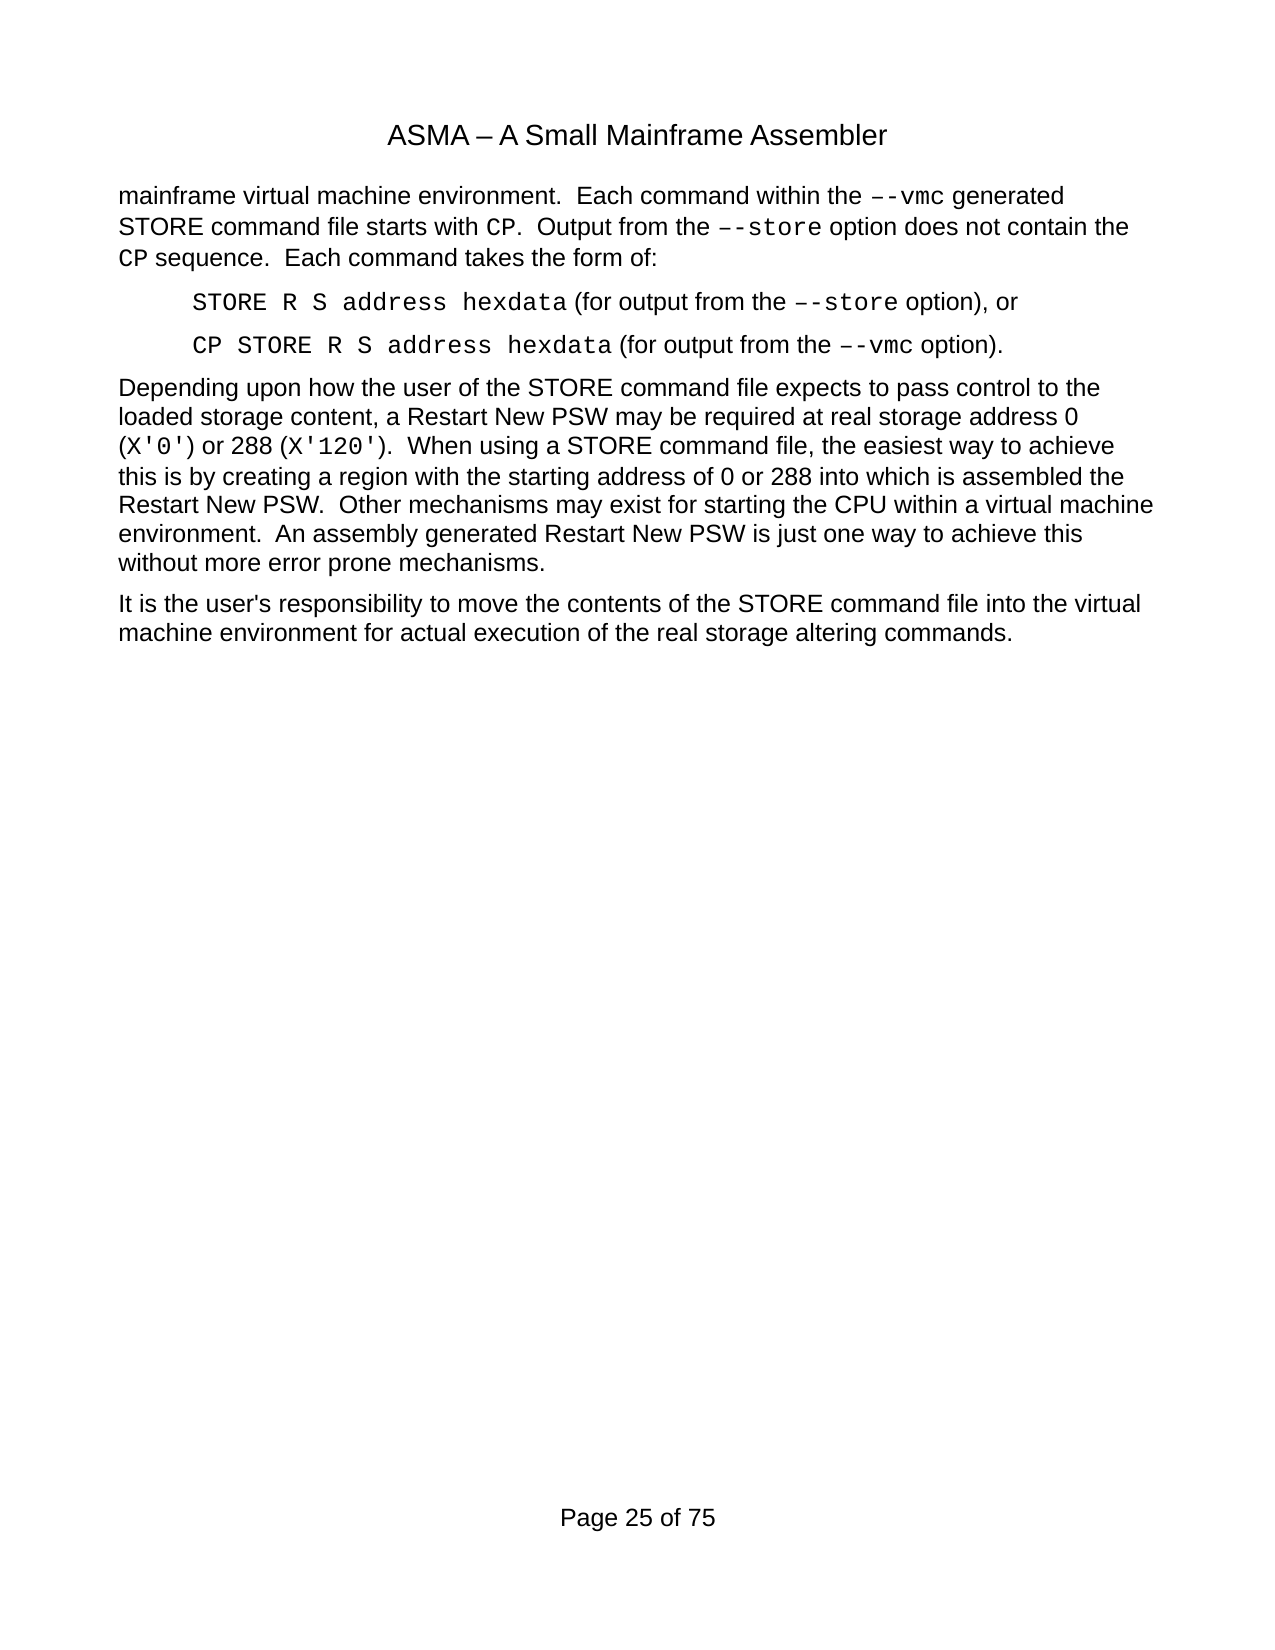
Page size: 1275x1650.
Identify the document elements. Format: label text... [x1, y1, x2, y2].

text It is the user's responsibility to move the contents of the STORE command file into the virtual machine environment for actual execution of the real storage altering commands. [118, 589, 1157, 647]
text mainframe virtual machine environment. Each command within the –-vmc generated STORE command file starts with CP. Output from the –-store option does not contain the CP sequence. Each command takes the form of: [118, 181, 1157, 274]
text CP STORE R S address hexdata (for output from the –-vmc option). [192, 330, 1157, 361]
text Depending upon how the user of the STORE command file expects to pass control to the loaded storage content, a Restart New PSW may be required at real storage address 0 (X'0') or 288 (X'120'). When using a STORE command file, the easiest way to achieve this is by creating a region with the starting address of 0 or 288 into which is assembled the Restart New PSW. Other mechanisms may exist for starting the CPU within a virtual machine environment. An assembly generated Restart New PSW is just one way to achieve this without more error prone mechanisms. [118, 373, 1157, 577]
text STORE R S address hexdata (for output from the –-store option), or [192, 286, 1157, 317]
